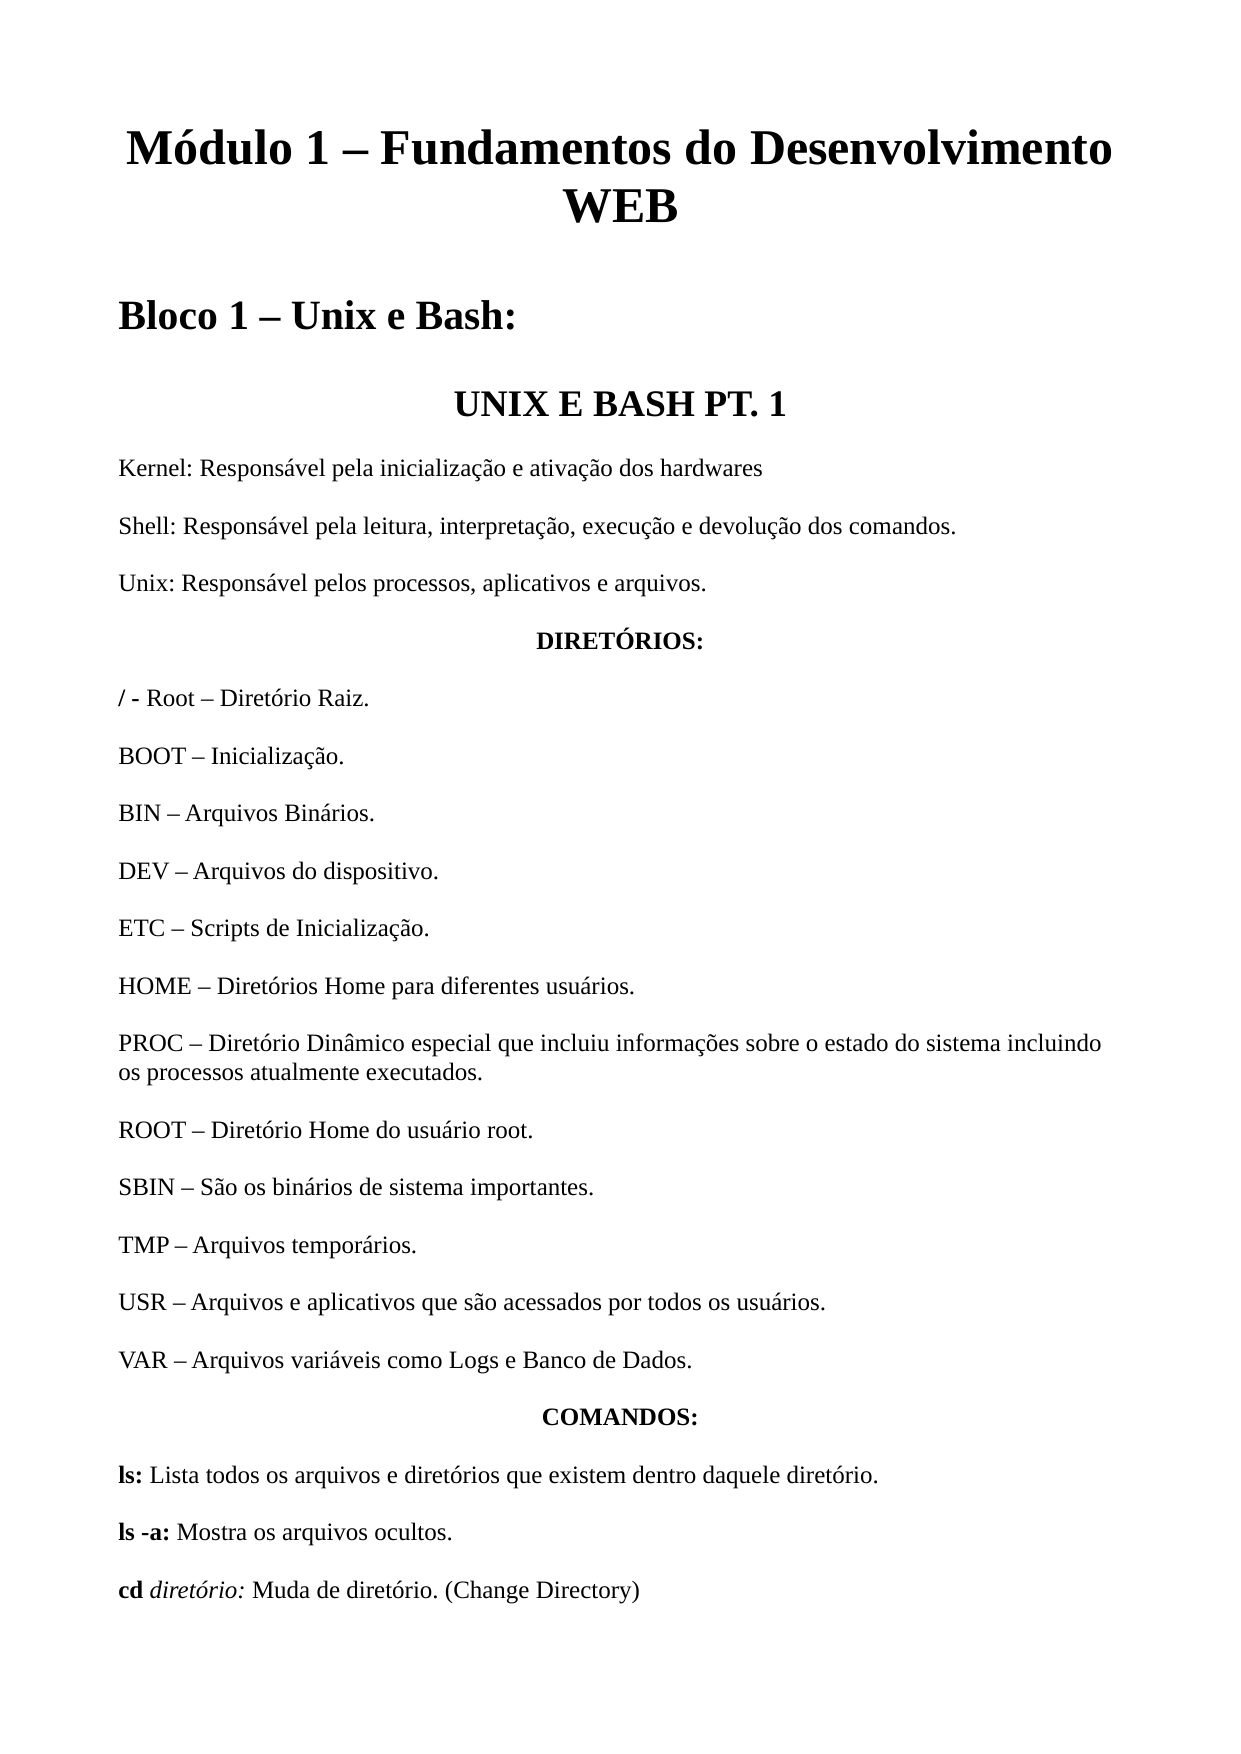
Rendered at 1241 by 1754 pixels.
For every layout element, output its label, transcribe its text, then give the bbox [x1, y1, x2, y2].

text DEV – Arquivos do dispositivo. [118, 856, 1122, 885]
text ROOT – Diretório Home do usuário root. [118, 1115, 1122, 1143]
text BIN – Arquivos Binários. [118, 798, 1122, 827]
text HOME – Diretórios Home para diferentes usuários. [118, 971, 1122, 1000]
text Unix: Responsável pelos processos, aplicativos e arquivos. [118, 568, 1122, 597]
text Bloco 1 – Unix e Bash: [118, 291, 1122, 338]
text ls -a: Mostra os arquivos ocultos. [118, 1517, 1122, 1546]
text ls: Lista todos os arquivos e diretórios que existem dentro daquele diretório. [118, 1460, 1122, 1488]
text Shell: Responsável pela leitura, interpretação, execução e devolução dos comandos. [118, 511, 1122, 540]
text USR – Arquivos e aplicativos que são acessados por todos os usuários. [118, 1287, 1122, 1316]
text PROC – Diretório Dinâmico especial que incluiu informações sobre o estado do sistema incluindo os processos atualmente executados. [118, 1028, 1122, 1086]
text COMANDOS: [118, 1402, 1122, 1431]
text BOOT – Inicialização. [118, 741, 1122, 770]
text SBIN – São os binários de sistema importantes. [118, 1172, 1122, 1201]
text cd diretório: Muda de diretório. (Change Directory) [118, 1575, 1122, 1603]
text DIRETÓRIOS: [118, 626, 1122, 655]
text UNIX E BASH PT. 1 [118, 382, 1122, 425]
text Kernel: Responsável pela inicialização e ativação dos hardwares [118, 453, 1122, 482]
text TMP – Arquivos temporários. [118, 1230, 1122, 1258]
text / - Root – Diretório Raiz. [118, 683, 1122, 712]
text ETC – Scripts de Inicialização. [118, 913, 1122, 942]
text VAR – Arquivos variáveis como Logs e Banco de Dados. [118, 1345, 1122, 1373]
text Módulo 1 – Fundamentos do Desenvolvimento WEB [118, 118, 1122, 233]
